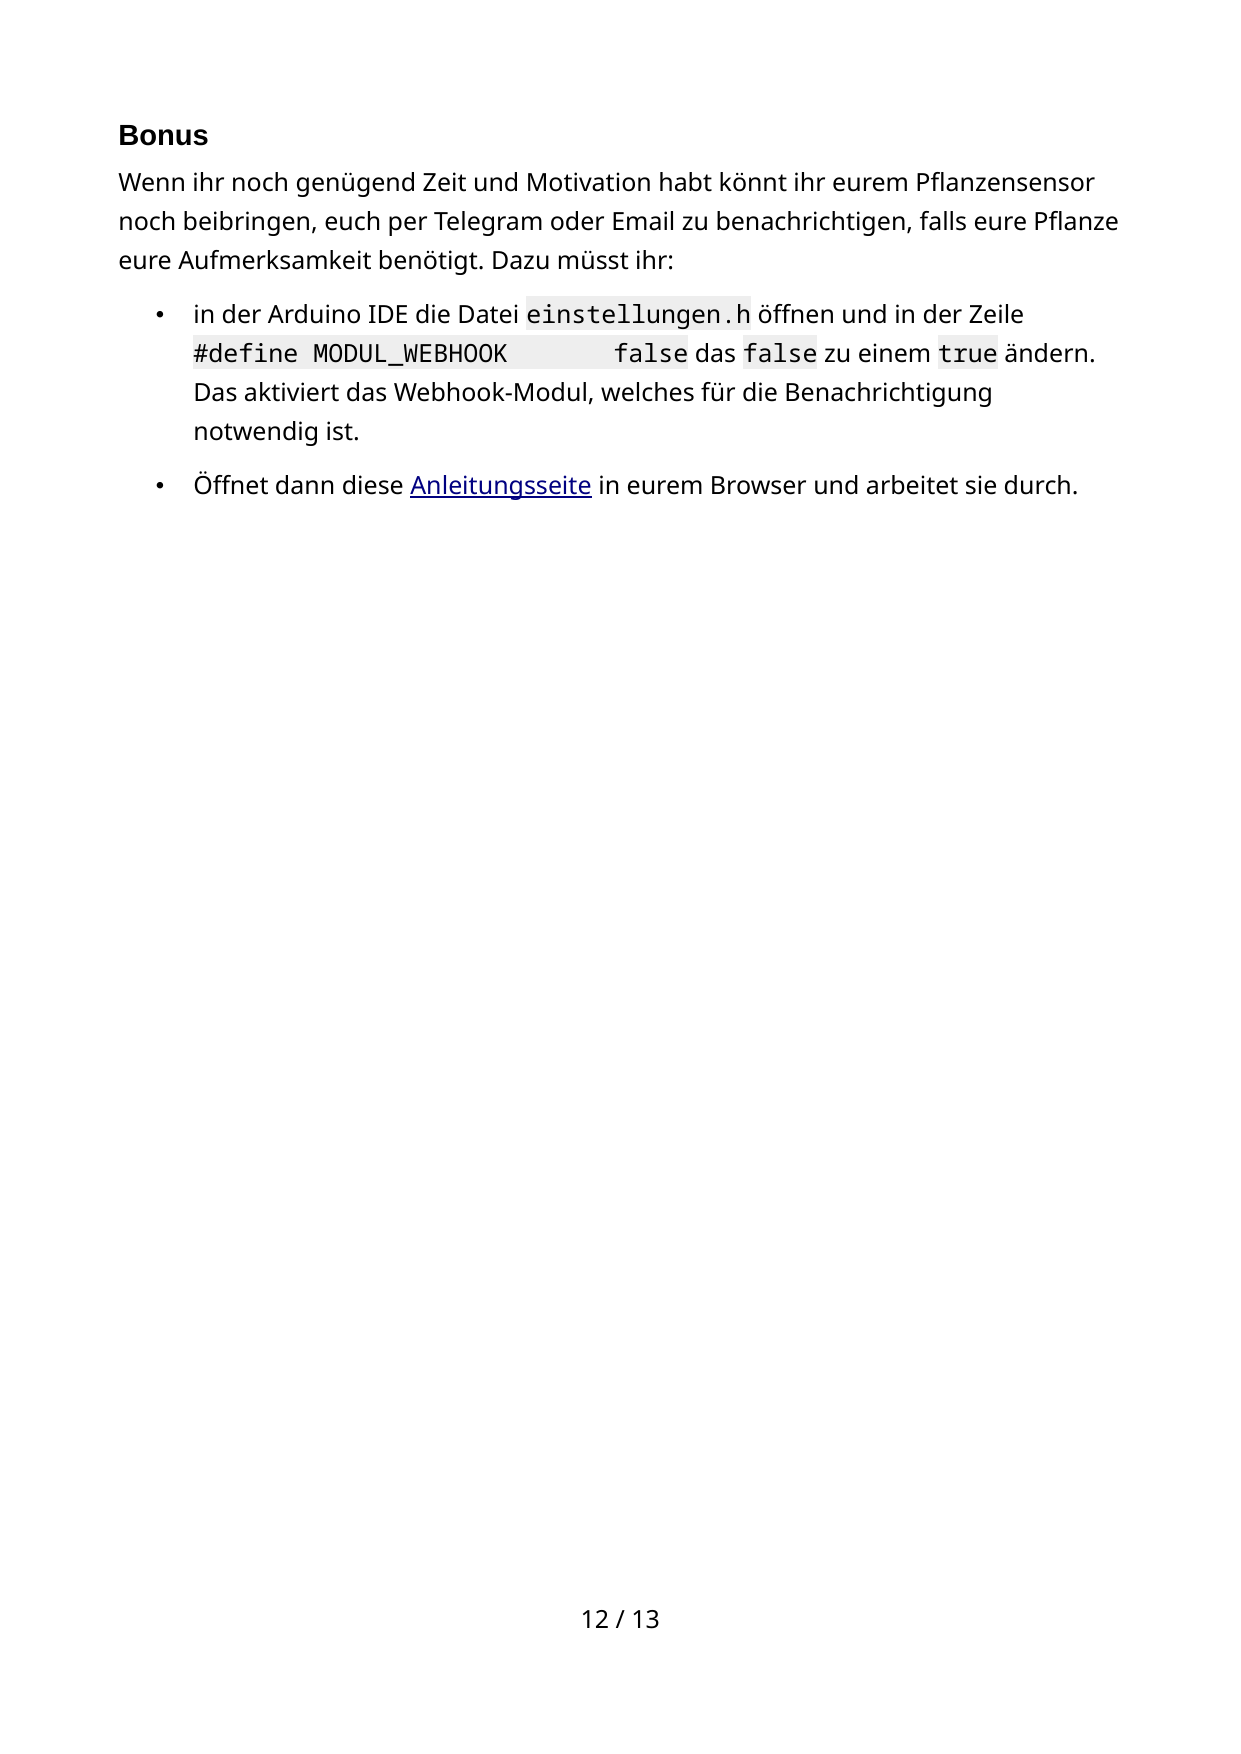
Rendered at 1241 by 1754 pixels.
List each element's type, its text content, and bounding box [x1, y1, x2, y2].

subtitle Bonus [118, 118, 1122, 152]
text Wenn ihr noch genügend Zeit und Motivation habt könnt ihr eurem Pflanzensensor noch beibringen, euch per Telegram oder Email zu benachrichtigen, falls eure Pflanze eure Aufmerksamkeit benötigt. Dazu müsst ihr: [118, 164, 1122, 277]
list Öffnet dann diese Anleitungsseite in eurem Browser und arbeitet sie durch. [156, 467, 1122, 502]
list in der Arduino IDE die Datei einstellungen.h öffnen und in der Zeile #define MODUL_WEBHOOK false das false zu einem true ändern. Das aktiviert das Webhook-Modul, welches für die Benachrichtigung notwendig ist. [156, 296, 1122, 448]
